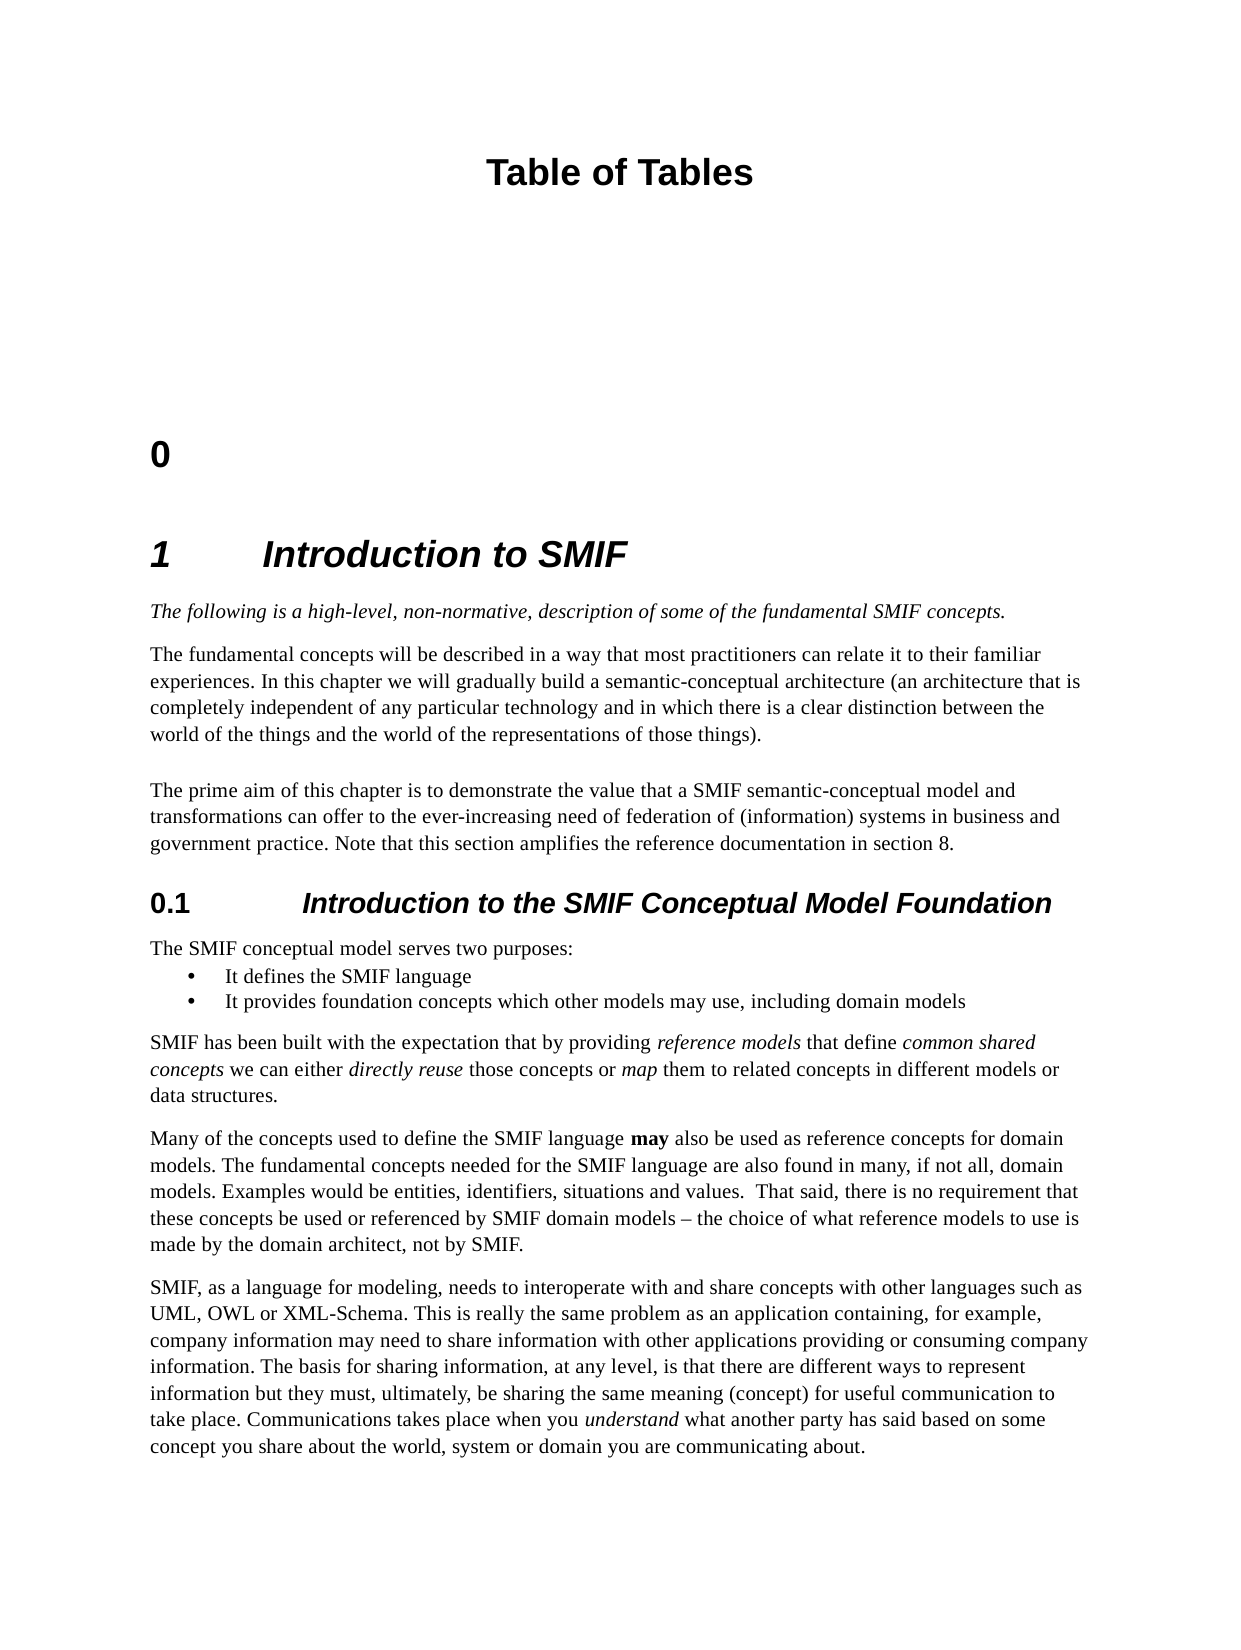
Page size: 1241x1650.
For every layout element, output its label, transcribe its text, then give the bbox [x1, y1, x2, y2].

text SMIF has been built with the expectation that by providing reference models that define common shared concepts we can either directly reuse those concepts or map them to related concepts in different models or data structures. [150, 1030, 1090, 1107]
text SMIF, as a language for modeling, needs to interoperate with and share concepts with other languages such as UML, OWL or XML-Schema. This is really the same problem as an application containing, for example, company information may need to share information with other applications providing or consuming company information. The basis for sharing information, at any level, is that there are different ways to represent information but they must, ultimately, be sharing the same meaning (concept) for useful communication to take place. Communications takes place when you understand what another party has said based on some concept you share about the world, system or domain you are communicating about. [150, 1275, 1090, 1458]
subtitle Table of Tables [150, 150, 1090, 193]
text The prime aim of this chapter is to demonstrate the value that a SMIF semantic-conceptual model and transformations can offer to the ever-increasing need of federation of (information) systems in business and government practice. Note that this section amplifies the reference documentation in section 8. [150, 777, 1090, 854]
text The following is a high-level, non-normative, description of some of the fundamental SMIF concepts. [150, 599, 1090, 623]
text Many of the concepts used to define the SMIF language may also be used as reference concepts for domain models. The fundamental concepts needed for the SMIF language are also found in many, if not all, domain models. Examples would be entities, identifiers, situations and values. That said, there is no requirement that these concepts be used or referenced by SMIF domain models – the choice of what reference models to use is made by the domain architect, not by SMIF. [150, 1126, 1090, 1256]
text The fundamental concepts will be described in a way that most practitioners can relate it to their familiar experiences. In this chapter we will gradually build a semantic-conceptual architecture (an architecture that is completely independent of any particular technology and in which there is a clear distinction between the world of the things and the world of the representations of those things). [150, 642, 1090, 746]
list It provides foundation concepts which other models may use, including domain models [187, 988, 1090, 1014]
text The SMIF conceptual model serves two purposes: [150, 936, 1090, 960]
subtitle Introduction to the SMIF Conceptual Model Foundation [150, 886, 1090, 920]
subtitle Introduction to SMIF [150, 532, 1090, 575]
list It defines the SMIF language [187, 963, 1090, 988]
